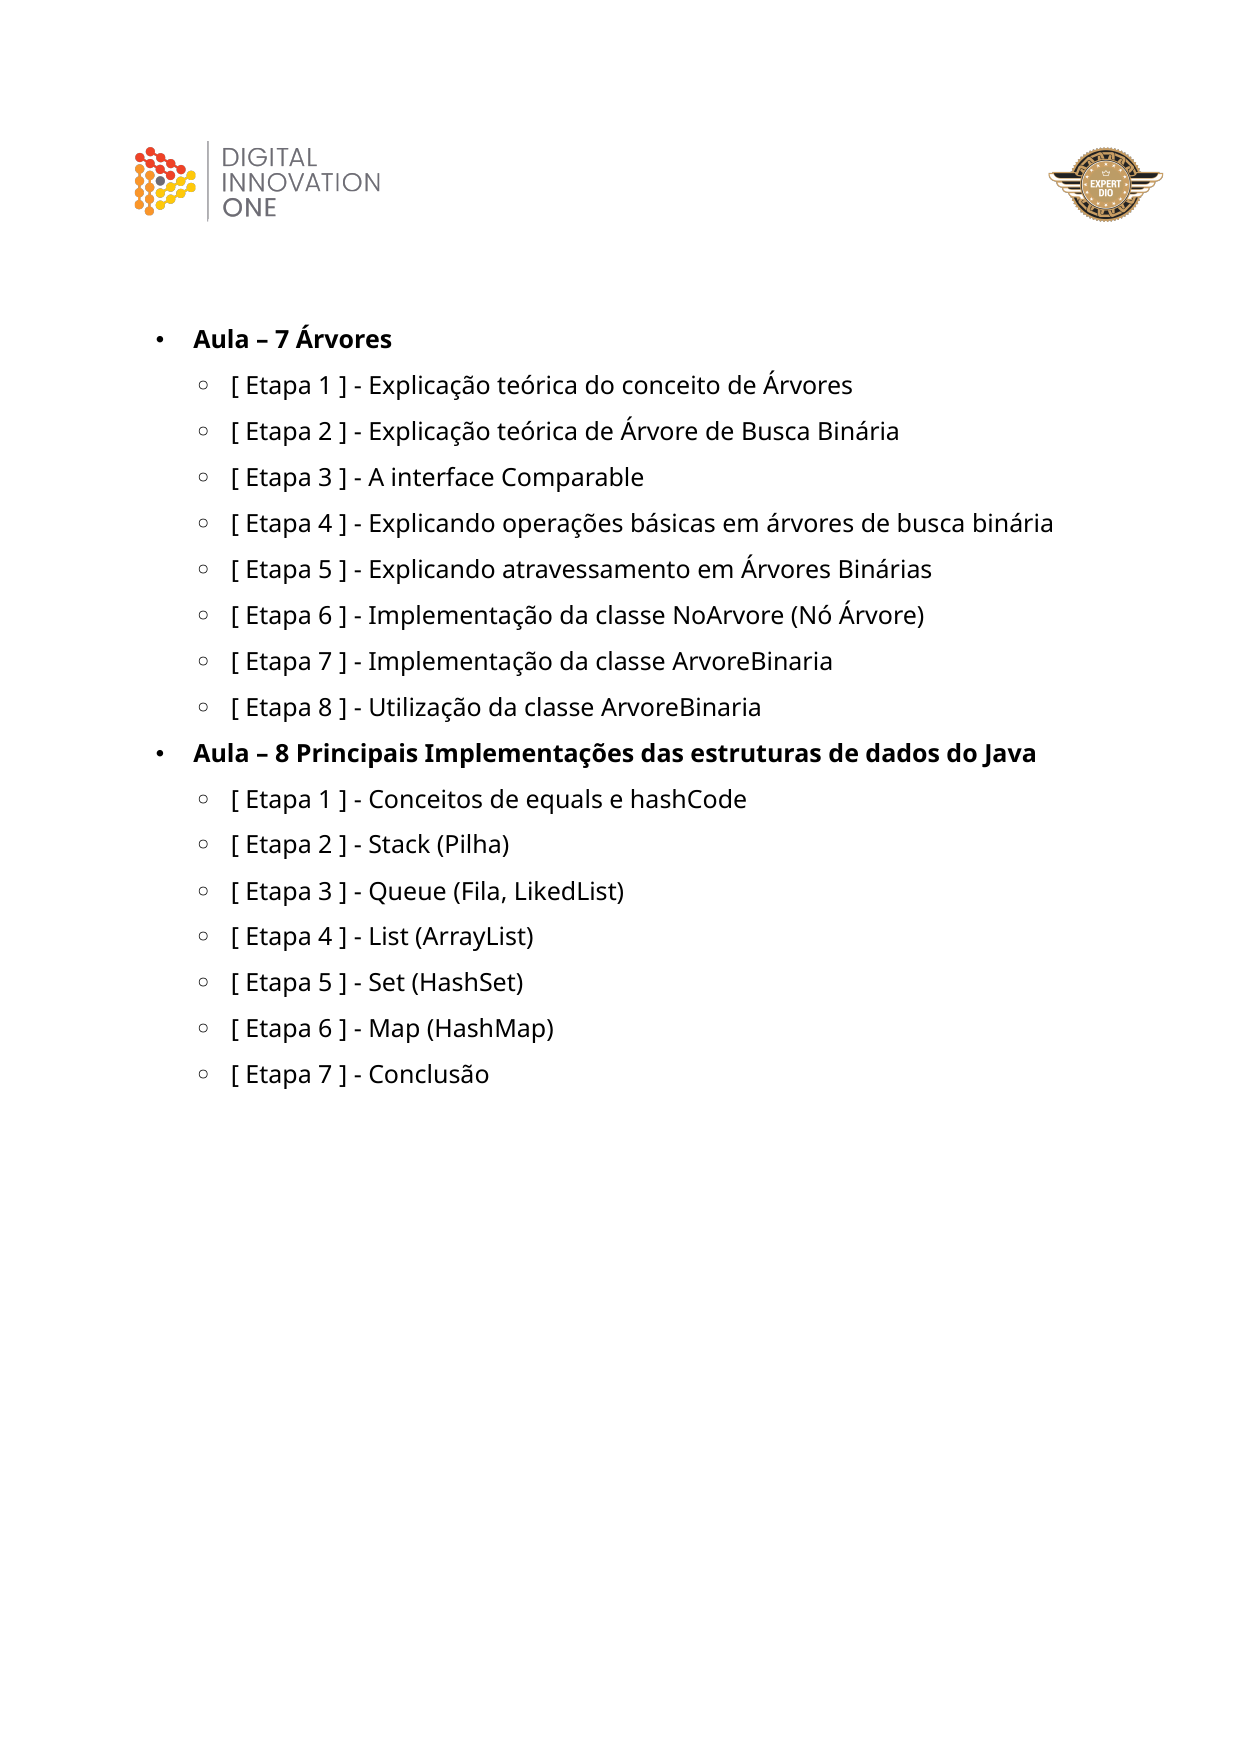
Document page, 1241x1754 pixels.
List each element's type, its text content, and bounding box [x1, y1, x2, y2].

list [ Etapa 1 ] - Explicação teórica do conceito de Árvores [193, 368, 1122, 402]
picture [118, 132, 397, 230]
list [ Etapa 3 ] - A interface Comparable [193, 460, 1122, 494]
picture [1047, 126, 1165, 244]
list [ Etapa 4 ] - List (ArrayList) [193, 919, 1122, 953]
list [ Etapa 7 ] - Conclusão [193, 1057, 1122, 1091]
list Aula – 8 Principais Implementações das estruturas de dados do Java [156, 735, 1122, 769]
list Aula – 7 Árvores [156, 322, 1122, 356]
list [ Etapa 2 ] - Stack (Pilha) [193, 827, 1122, 861]
list [ Etapa 7 ] - Implementação da classe ArvoreBinaria [193, 643, 1122, 677]
list [ Etapa 6 ] - Map (HashMap) [193, 1011, 1122, 1045]
list [ Etapa 3 ] - Queue (Fila, LikedList) [193, 873, 1122, 907]
list [ Etapa 5 ] - Explicando atravessamento em Árvores Binárias [193, 552, 1122, 586]
list [ Etapa 6 ] - Implementação da classe NoArvore (Nó Árvore) [193, 597, 1122, 632]
list [ Etapa 5 ] - Set (HashSet) [193, 965, 1122, 999]
list [ Etapa 4 ] - Explicando operações básicas em árvores de busca binária [193, 506, 1122, 540]
list [ Etapa 2 ] - Explicação teórica de Árvore de Busca Binária [193, 414, 1122, 448]
list [ Etapa 8 ] - Utilização da classe ArvoreBinaria [193, 689, 1122, 723]
list [ Etapa 1 ] - Conceitos de equals e hashCode [193, 781, 1122, 815]
